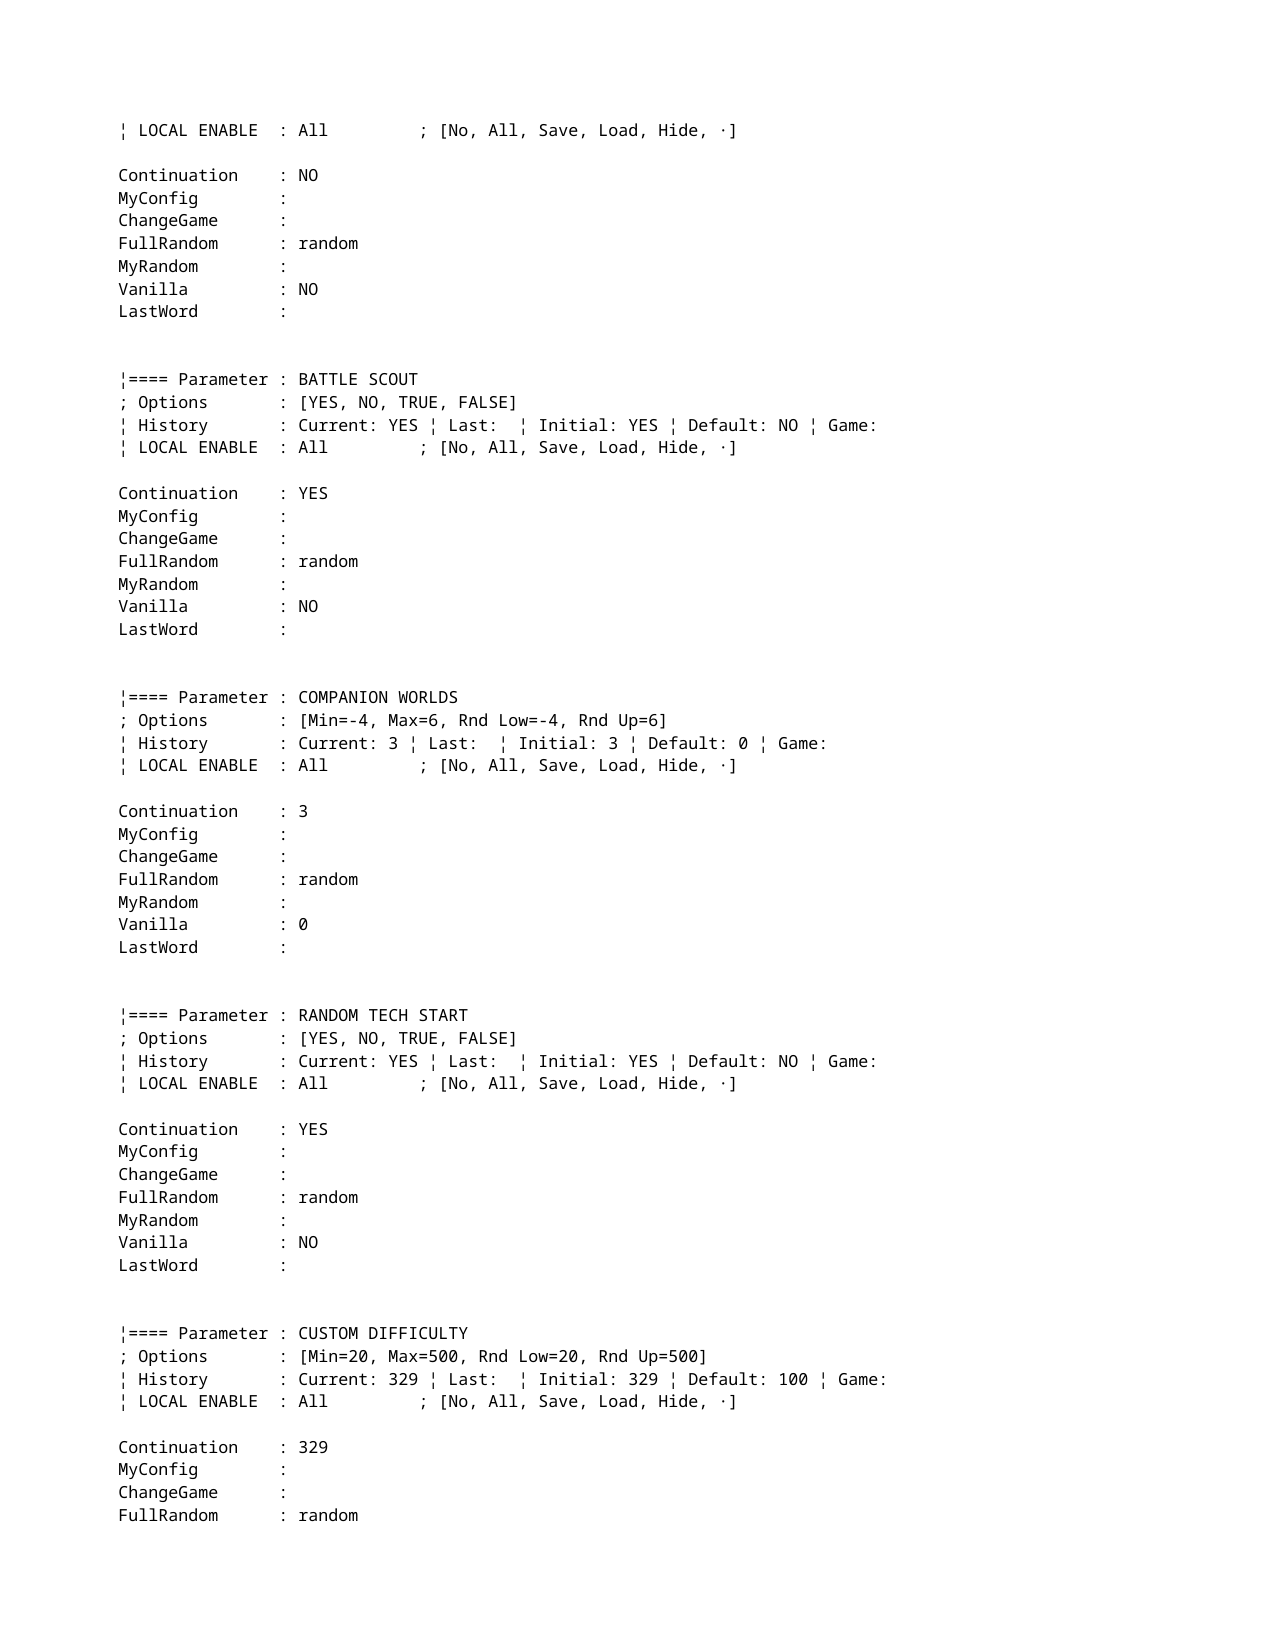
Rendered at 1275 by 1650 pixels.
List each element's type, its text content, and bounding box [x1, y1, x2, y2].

text ¦ LOCAL ENABLE : All ; [No, All, Save, Load, Hide, ·] [118, 754, 1157, 777]
text ¦ History : Current: 329 ¦ Last: ¦ Initial: 329 ¦ Default: 100 ¦ Game: [118, 1367, 1157, 1390]
text MyConfig : [118, 504, 1157, 527]
text FullRandom : random [118, 232, 1157, 254]
text ChangeGame : [118, 845, 1157, 867]
text ¦ History : Current: 3 ¦ Last: ¦ Initial: 3 ¦ Default: 0 ¦ Game: [118, 731, 1157, 754]
text Continuation : 329 [118, 1435, 1157, 1458]
text MyRandom : [118, 254, 1157, 277]
text ; Options : [Min=-4, Max=6, Rnd Low=-4, Rnd Up=6] [118, 708, 1157, 731]
text ¦==== Parameter : CUSTOM DIFFICULTY [118, 1322, 1157, 1344]
text MyRandom : [118, 572, 1157, 595]
text ¦==== Parameter : BATTLE SCOUT [118, 368, 1157, 391]
text MyConfig : [118, 822, 1157, 845]
text ; Options : [YES, NO, TRUE, FALSE] [118, 391, 1157, 413]
text ¦ History : Current: YES ¦ Last: ¦ Initial: YES ¦ Default: NO ¦ Game: [118, 413, 1157, 436]
text ; Options : [Min=20, Max=500, Rnd Low=20, Rnd Up=500] [118, 1344, 1157, 1367]
text Vanilla : 0 [118, 913, 1157, 936]
text ; Options : [YES, NO, TRUE, FALSE] [118, 1026, 1157, 1049]
text Vanilla : NO [118, 277, 1157, 300]
text Continuation : 3 [118, 799, 1157, 822]
text FullRandom : random [118, 549, 1157, 572]
text ¦ LOCAL ENABLE : All ; [No, All, Save, Load, Hide, ·] [118, 118, 1157, 141]
text ¦ History : Current: YES ¦ Last: ¦ Initial: YES ¦ Default: NO ¦ Game: [118, 1049, 1157, 1072]
text MyRandom : [118, 1208, 1157, 1231]
text Continuation : YES [118, 481, 1157, 504]
text ChangeGame : [118, 1163, 1157, 1185]
text Vanilla : NO [118, 1231, 1157, 1253]
text ¦==== Parameter : COMPANION WORLDS [118, 686, 1157, 708]
text MyConfig : [118, 186, 1157, 209]
text LastWord : [118, 1253, 1157, 1276]
text ChangeGame : [118, 1481, 1157, 1503]
text FullRandom : random [118, 1503, 1157, 1526]
text Continuation : NO [118, 163, 1157, 186]
text LastWord : [118, 618, 1157, 640]
text ¦ LOCAL ENABLE : All ; [No, All, Save, Load, Hide, ·] [118, 1072, 1157, 1094]
text Vanilla : NO [118, 595, 1157, 618]
text ¦==== Parameter : RANDOM TECH START [118, 1004, 1157, 1026]
text MyConfig : [118, 1458, 1157, 1481]
text MyConfig : [118, 1140, 1157, 1163]
text ¦ LOCAL ENABLE : All ; [No, All, Save, Load, Hide, ·] [118, 1390, 1157, 1412]
text MyRandom : [118, 890, 1157, 913]
text LastWord : [118, 936, 1157, 958]
text Continuation : YES [118, 1117, 1157, 1140]
text LastWord : [118, 300, 1157, 322]
text ChangeGame : [118, 209, 1157, 232]
text ¦ LOCAL ENABLE : All ; [No, All, Save, Load, Hide, ·] [118, 436, 1157, 459]
text ChangeGame : [118, 527, 1157, 549]
text FullRandom : random [118, 867, 1157, 890]
text FullRandom : random [118, 1185, 1157, 1208]
